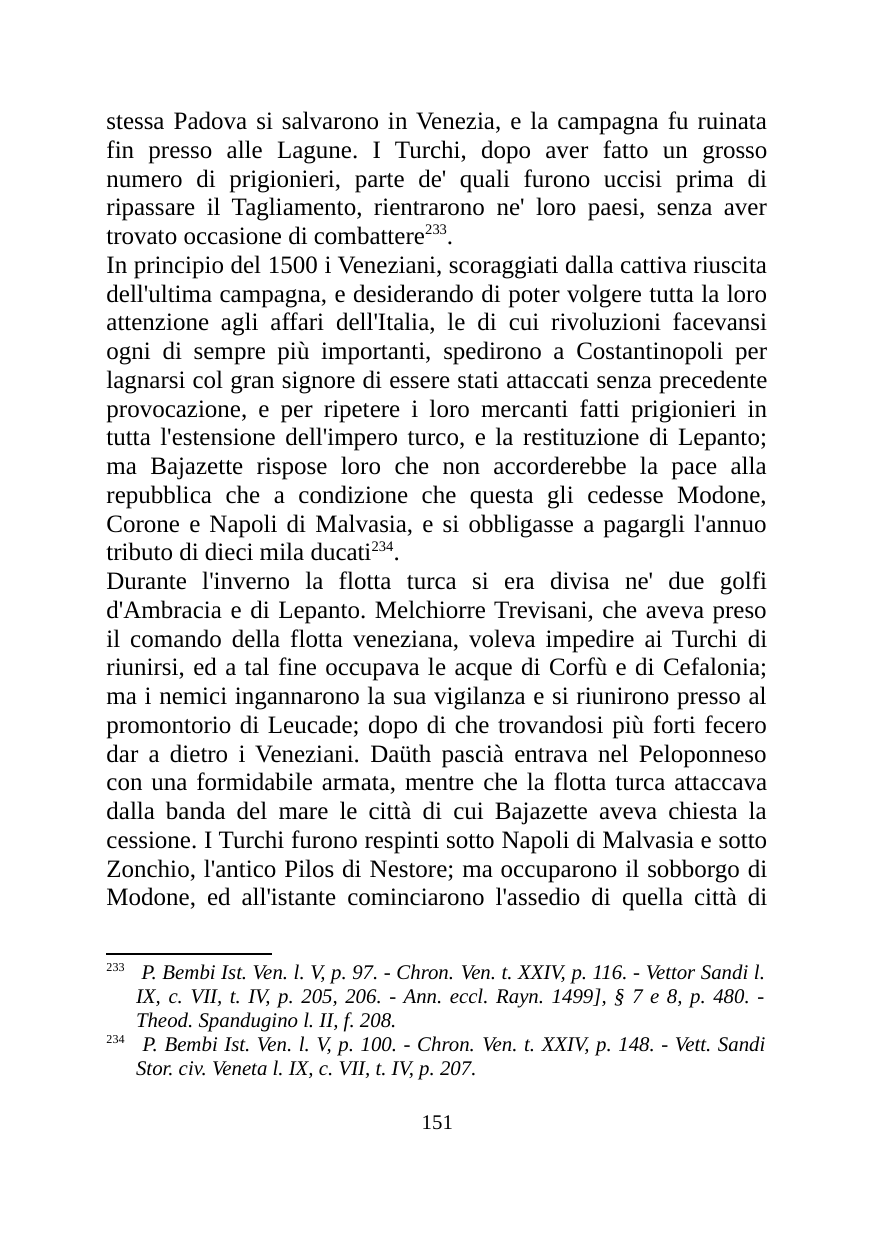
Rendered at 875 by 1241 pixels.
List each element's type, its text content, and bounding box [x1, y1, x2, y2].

text Durante l'inverno la flotta turca si era divisa ne' due golfi d'Ambracia e di Lepanto. Melchiorre Trevisani, che aveva preso il comando della flotta veneziana, voleva impedire ai Turchi di riunirsi, ed a tal fine occupava le acque di Corfù e di Cefalonia; ma i nemici ingannarono la sua vigilanza e si riunirono presso al promontorio di Leucade; dopo di che trovandosi più forti fecero dar a dietro i Veneziani. Daüth pascià entrava nel Peloponneso con una formidabile armata, mentre che la flotta turca attaccava dalla banda del mare le città di cui Bajazette aveva chiesta la cessione. I Turchi furono respinti sotto Napoli di Malvasia e sotto Zonchio, l'antico Pilos di Nestore; ma occuparono il sobborgo di Modone, ed all'istante cominciarono l'assedio di quella città di [106, 566, 768, 911]
text stessa Padova si salvarono in Venezia, e la campagna fu ruinata fin presso alle Lagune. I Turchi, dopo aver fatto un grosso numero di prigionieri, parte de' quali furono uccisi prima di ripassare il Tagliamento, rientrarono ne' loro paesi, senza aver trovato occasione di combattere. [106, 106, 768, 250]
text P. Bembi Ist. Ven. l. V, p. 100. - Chron. Ven. t. XXIV, p. 148. - Vett. Sandi Stor. civ. Veneta l. IX, c. VII, t. IV, p. 207. [106, 1032, 768, 1080]
text P. Bembi Ist. Ven. l. V, p. 97. - Chron. Ven. t. XXIV, p. 116. - Vettor Sandi l. IX, c. VII, t. IV, p. 205, 206. - Ann. eccl. Rayn. 1499], § 7 e 8, p. 480. - Theod. Spandugino l. II, f. 208. [106, 960, 768, 1032]
text In principio del 1500 i Veneziani, scoraggiati dalla cattiva riuscita dell'ultima campagna, e desiderando di poter volgere tutta la loro attenzione agli affari dell'Italia, le di cui rivoluzioni facevansi ogni di sempre più importanti, spedirono a Costantinopoli per lagnarsi col gran signore di essere stati attaccati senza precedente provocazione, e per ripetere i loro mercanti fatti prigionieri in tutta l'estensione dell'impero turco, e la restituzione di Lepanto; ma Bajazette rispose loro che non accorderebbe la pace alla repubblica che a condizione che questa gli cedesse Modone, Corone e Napoli di Malvasia, e si obbligasse a pagargli l'annuo tributo di dieci mila ducati. [106, 250, 768, 566]
